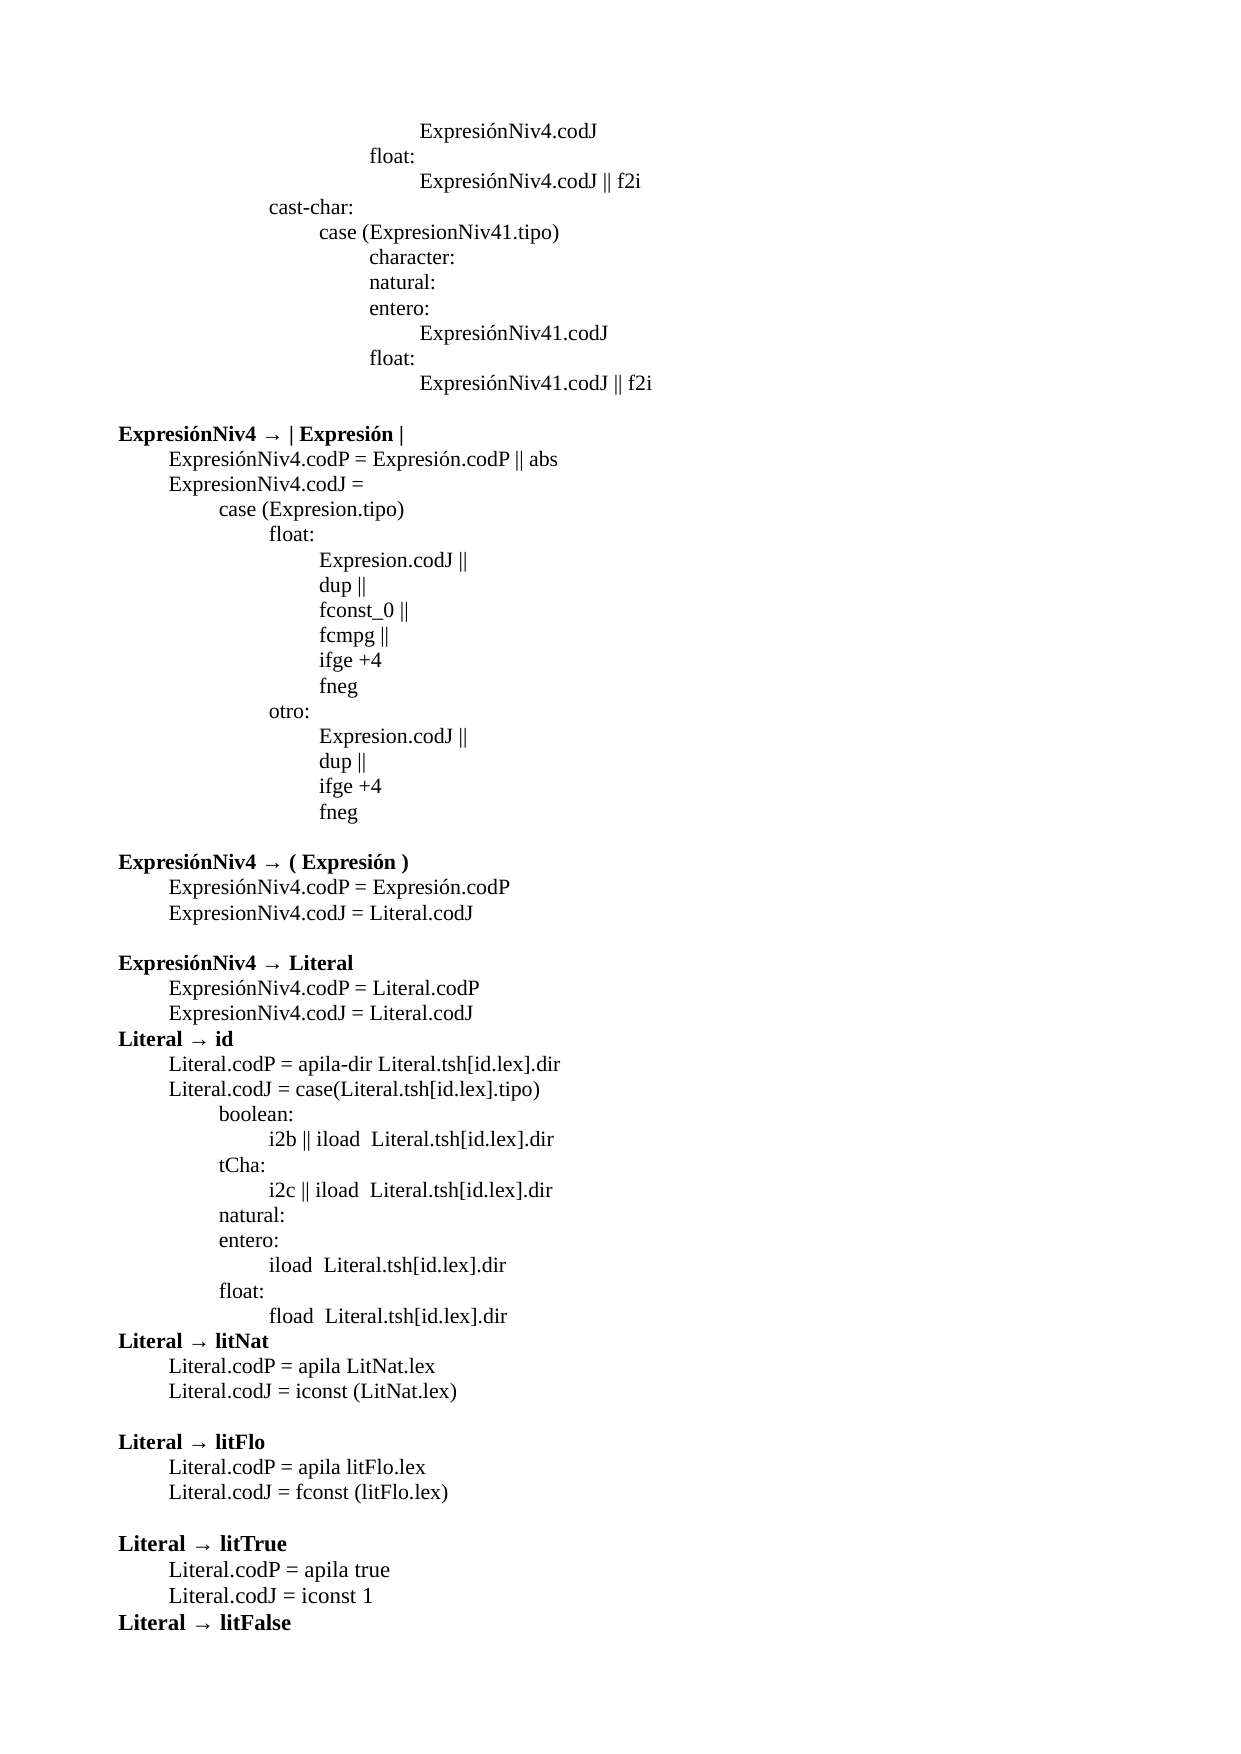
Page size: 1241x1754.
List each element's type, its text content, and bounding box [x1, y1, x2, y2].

text case (ExpresionNiv41.tipo) [118, 219, 1122, 244]
text i2c || iload Literal.tsh[id.lex].dir [118, 1177, 1122, 1202]
text dup || [118, 572, 1122, 597]
text case (Expresion.tipo) [118, 496, 1122, 521]
text ExpresiónNiv41.codJ || f2i [118, 370, 1122, 395]
text otro: [118, 698, 1122, 723]
text ExpresiónNiv4 → Literal [118, 950, 1122, 975]
text Literal.codP = apila litFlo.lex [118, 1454, 1122, 1479]
text float: [118, 345, 1122, 370]
text ExpresiónNiv4.codP = Expresión.codP || abs [118, 446, 1122, 471]
text Literal → id [118, 1026, 1122, 1051]
text ifge +4 [118, 773, 1122, 799]
text Literal → litNat [118, 1328, 1122, 1353]
text Literal.codJ = case(Literal.tsh[id.lex].tipo) [118, 1076, 1122, 1101]
text fcmpg || [118, 622, 1122, 647]
text Literal.codP = apila-dir Literal.tsh[id.lex].dir [118, 1051, 1122, 1076]
text ExpresiónNiv4 → | Expresión | [118, 421, 1122, 446]
text natural: [118, 269, 1122, 294]
text float: [118, 143, 1122, 168]
text ExpresiónNiv4.codJ || f2i [118, 168, 1122, 194]
text fneg [118, 673, 1122, 698]
text iload Literal.tsh[id.lex].dir [118, 1252, 1122, 1278]
text entero: [118, 1227, 1122, 1252]
text float: [118, 1278, 1122, 1303]
text dup || [118, 748, 1122, 773]
text i2b || iload Literal.tsh[id.lex].dir [118, 1126, 1122, 1152]
text Literal.codP = apila LitNat.lex [118, 1353, 1122, 1378]
text ExpresiónNiv4.codP = Literal.codP [118, 975, 1122, 1000]
text entero: [118, 294, 1122, 320]
text Literal.codP = apila true [118, 1556, 1122, 1582]
text Expresion.codJ || [118, 547, 1122, 572]
text ExpresionNiv4.codJ = Literal.codJ [118, 899, 1122, 925]
text fneg [118, 799, 1122, 824]
text Literal.codJ = fconst (litFlo.lex) [118, 1479, 1122, 1504]
text ExpresiónNiv4.codP = Expresión.codP [118, 874, 1122, 899]
text tCha: [118, 1152, 1122, 1177]
text ExpresiónNiv41.codJ [118, 320, 1122, 345]
text Literal → litFalse [118, 1609, 1122, 1635]
text Expresion.codJ || [118, 723, 1122, 748]
text Literal.codJ = iconst (LitNat.lex) [118, 1378, 1122, 1404]
text ExpresionNiv4.codJ = Literal.codJ [118, 1000, 1122, 1026]
text ExpresiónNiv4 → ( Expresión ) [118, 849, 1122, 874]
text Literal.codJ = iconst 1 [118, 1582, 1122, 1609]
text natural: [118, 1202, 1122, 1227]
text ExpresionNiv4.codJ = [118, 471, 1122, 496]
text fconst_0 || [118, 597, 1122, 622]
text ExpresiónNiv4.codJ [118, 118, 1122, 143]
text boolean: [118, 1101, 1122, 1126]
text character: [118, 244, 1122, 269]
text Literal → litTrue [118, 1530, 1122, 1556]
text ifge +4 [118, 647, 1122, 673]
text float: [118, 521, 1122, 547]
text Literal → litFlo [118, 1429, 1122, 1454]
text cast-char: [118, 194, 1122, 219]
text fload Literal.tsh[id.lex].dir [118, 1303, 1122, 1328]
